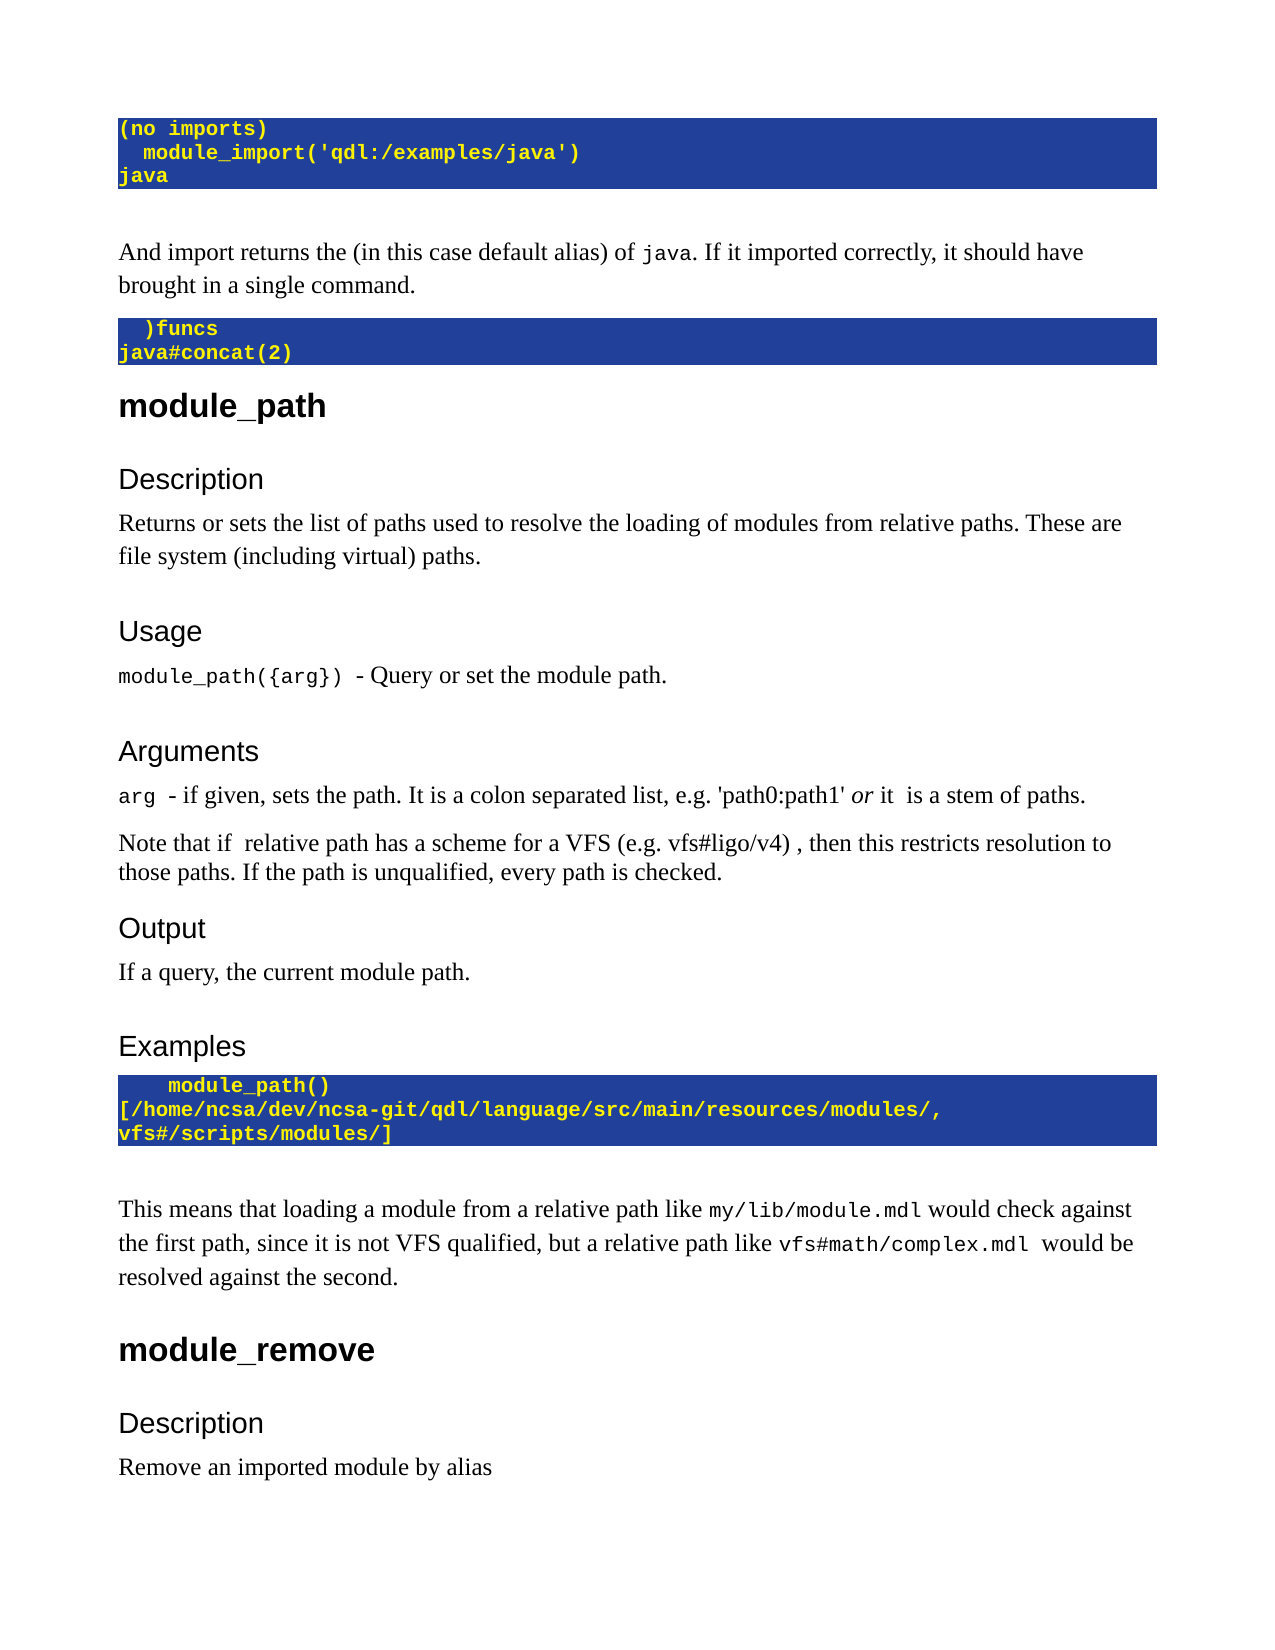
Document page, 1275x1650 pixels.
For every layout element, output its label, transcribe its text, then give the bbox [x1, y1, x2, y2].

text Note that if relative path has a scheme for a VFS (e.g. vfs#ligo/v4) , then this restricts resolution to those paths. If the path is unqualified, every path is checked. [118, 828, 1157, 886]
text [/home/ncsa/dev/ncsa-git/qdl/language/src/main/resources/modules/, vfs#/scripts/modules/] [118, 1099, 1157, 1146]
subtitle module_path [118, 386, 1157, 425]
subtitle Description [118, 1406, 1157, 1440]
text This means that loading a module from a relative path like my/lib/module.mdl would check against the first path, since it is not VFS qualified, but a relative path like vfs#math/complex.mdl would be resolved against the second. [118, 1194, 1157, 1290]
text (no imports) [118, 118, 1157, 142]
text And import returns the (in this case default alias) of java. If it imported correctly, it should have brought in a single command. [118, 237, 1157, 299]
text Returns or sets the list of paths used to resolve the loading of modules from relative paths. These are file system (including virtual) paths. [118, 508, 1157, 570]
text If a query, the current module path. [118, 957, 1157, 986]
subtitle Arguments [118, 734, 1157, 767]
text module_path() [118, 1075, 1157, 1099]
text java#concat(2) [118, 342, 1157, 365]
subtitle Usage [118, 614, 1157, 648]
text module_import('qdl:/examples/java') [118, 142, 1157, 165]
subtitle Examples [118, 1029, 1157, 1063]
text Remove an imported module by alias [118, 1452, 1157, 1481]
text arg - if given, sets the path. It is a colon separated list, e.g. 'path0:path1' or it is a stem of paths. [118, 780, 1157, 809]
text java [118, 165, 1157, 189]
text module_path({arg}) - Query or set the module path. [118, 660, 1157, 690]
subtitle module_remove [118, 1330, 1157, 1369]
subtitle Description [118, 462, 1157, 496]
text )funcs [118, 318, 1157, 342]
subtitle Output [118, 911, 1157, 944]
